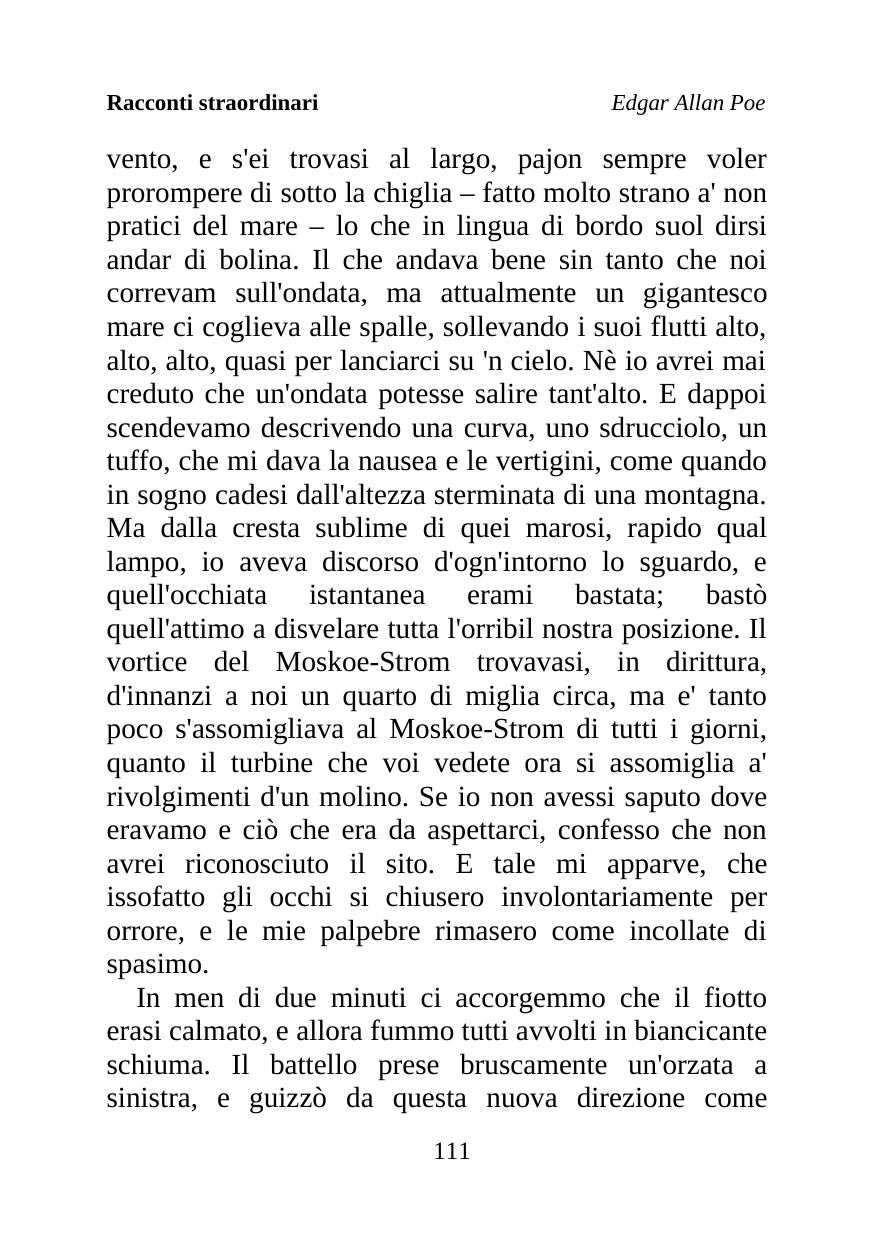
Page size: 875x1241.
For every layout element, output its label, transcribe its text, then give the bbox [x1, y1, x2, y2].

text vento, e s'ei trovasi al largo, pajon sempre voler prorompere di sotto la chiglia – fatto molto strano a' non pratici del mare – lo che in lingua di bordo suol dirsi andar di bolina. Il che andava bene sin tanto che noi correvam sull'ondata, ma attualmente un gigantesco mare ci coglieva alle spalle, sollevando i suoi flutti alto, alto, alto, quasi per lanciarci su 'n cielo. Nè io avrei mai creduto che un'ondata potesse salire tant'alto. E dappoi scendevamo descrivendo una curva, uno sdrucciolo, un tuffo, che mi dava la nausea e le vertigini, come quando in sogno cadesi dall'altezza sterminata di una montagna. Ma dalla cresta sublime di quei marosi, rapido qual lampo, io aveva discorso d'ogn'intorno lo sguardo, e quell'occhiata istantanea erami bastata; bastò quell'attimo a disvelare tutta l'orribil nostra posizione. Il vortice del Moskoe-Strom trovavasi, in dirittura, d'innanzi a noi un quarto di miglia circa, ma e' tanto poco s'assomigliava al Moskoe-Strom di tutti i giorni, quanto il turbine che voi vedete ora si assomiglia a' rivolgimenti d'un molino. Se io non avessi saputo dove eravamo e ciò che era da aspettarci, confesso che non avrei riconosciuto il sito. E tale mi apparve, che issofatto gli occhi si chiusero involontariamente per orrore, e le mie palpebre rimasero come incollate di spasimo. [106, 141, 768, 980]
text In men di due minuti ci accorgemmo che il fiotto erasi calmato, e allora fummo tutti avvolti in biancicante schiuma. Il battello prese bruscamente un'orzata a sinistra, e guizzò da questa nuova direzione come [106, 980, 768, 1114]
